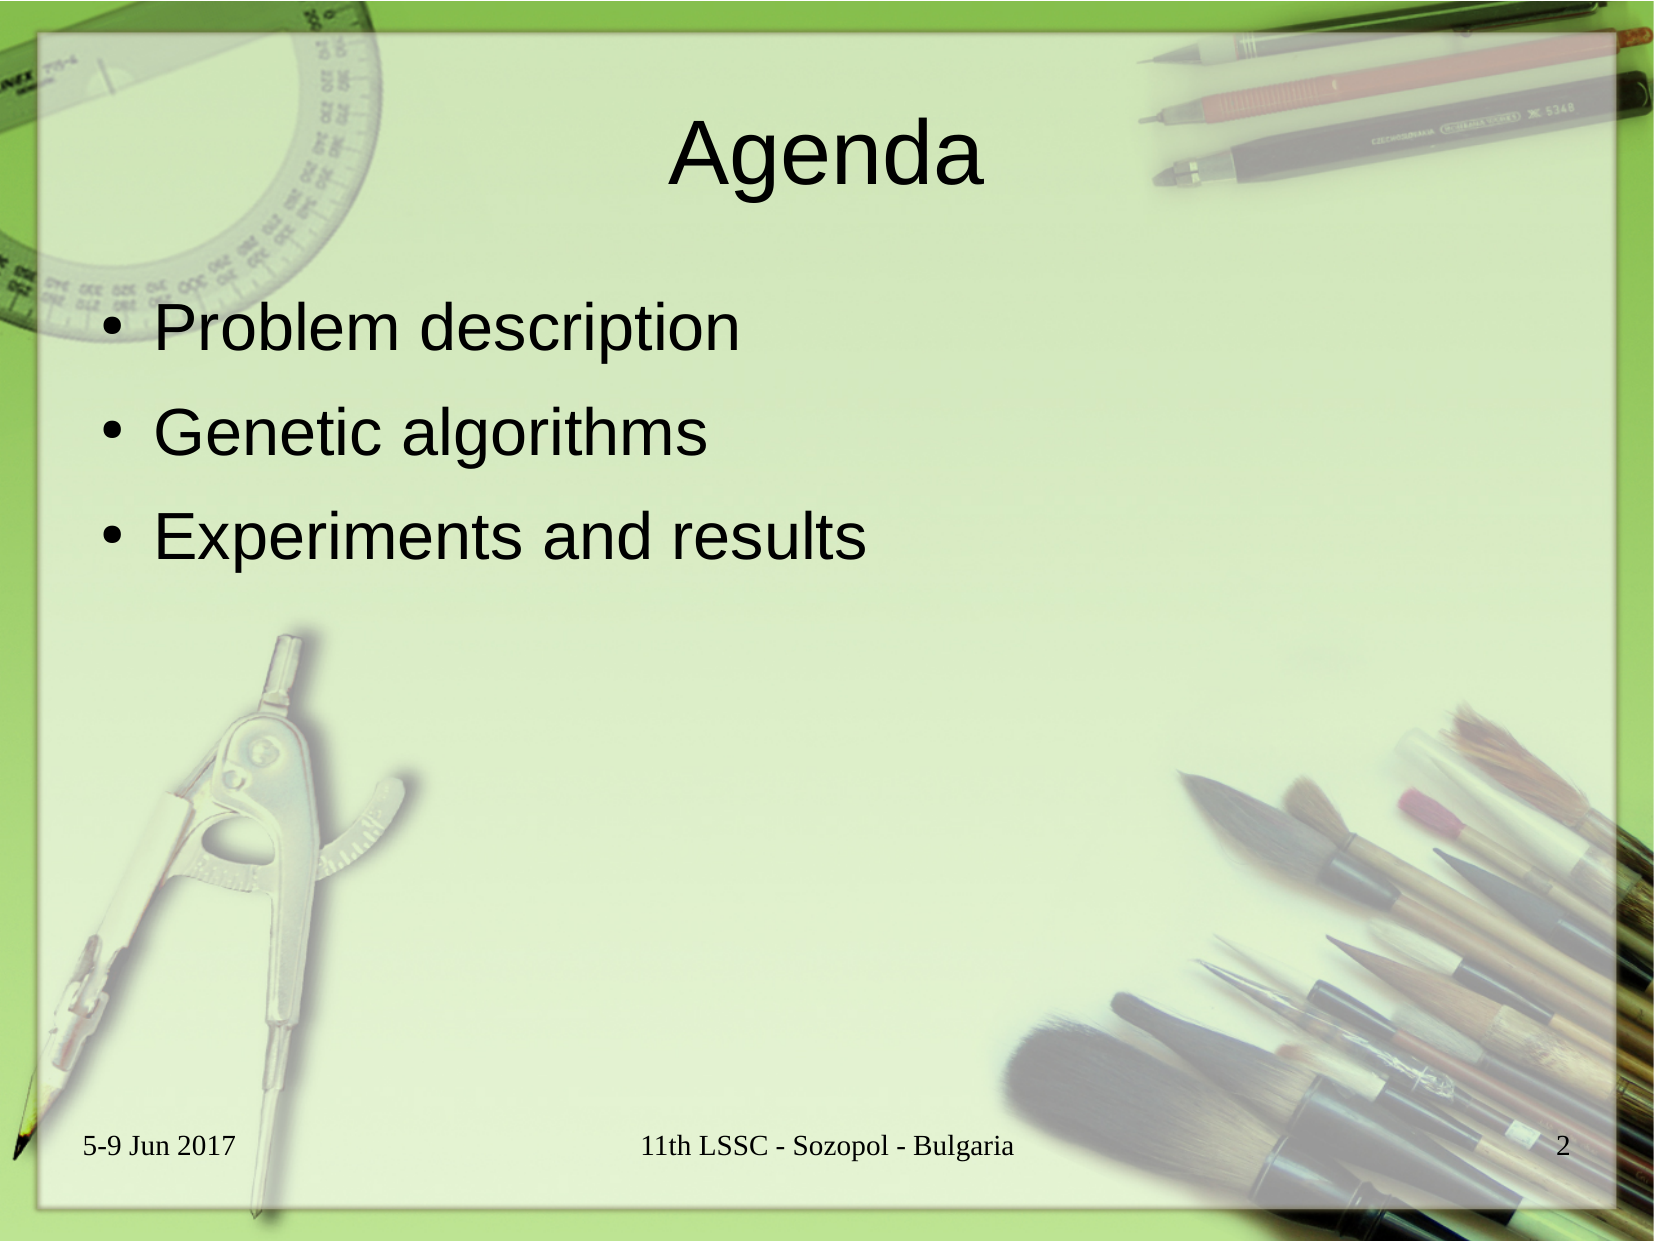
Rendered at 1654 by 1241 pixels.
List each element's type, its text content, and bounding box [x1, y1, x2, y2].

list Problem description Genetic algorithms Experiments and results [82, 290, 1571, 1010]
title Agenda [82, 49, 1571, 257]
picture [0, 1, 1654, 1241]
